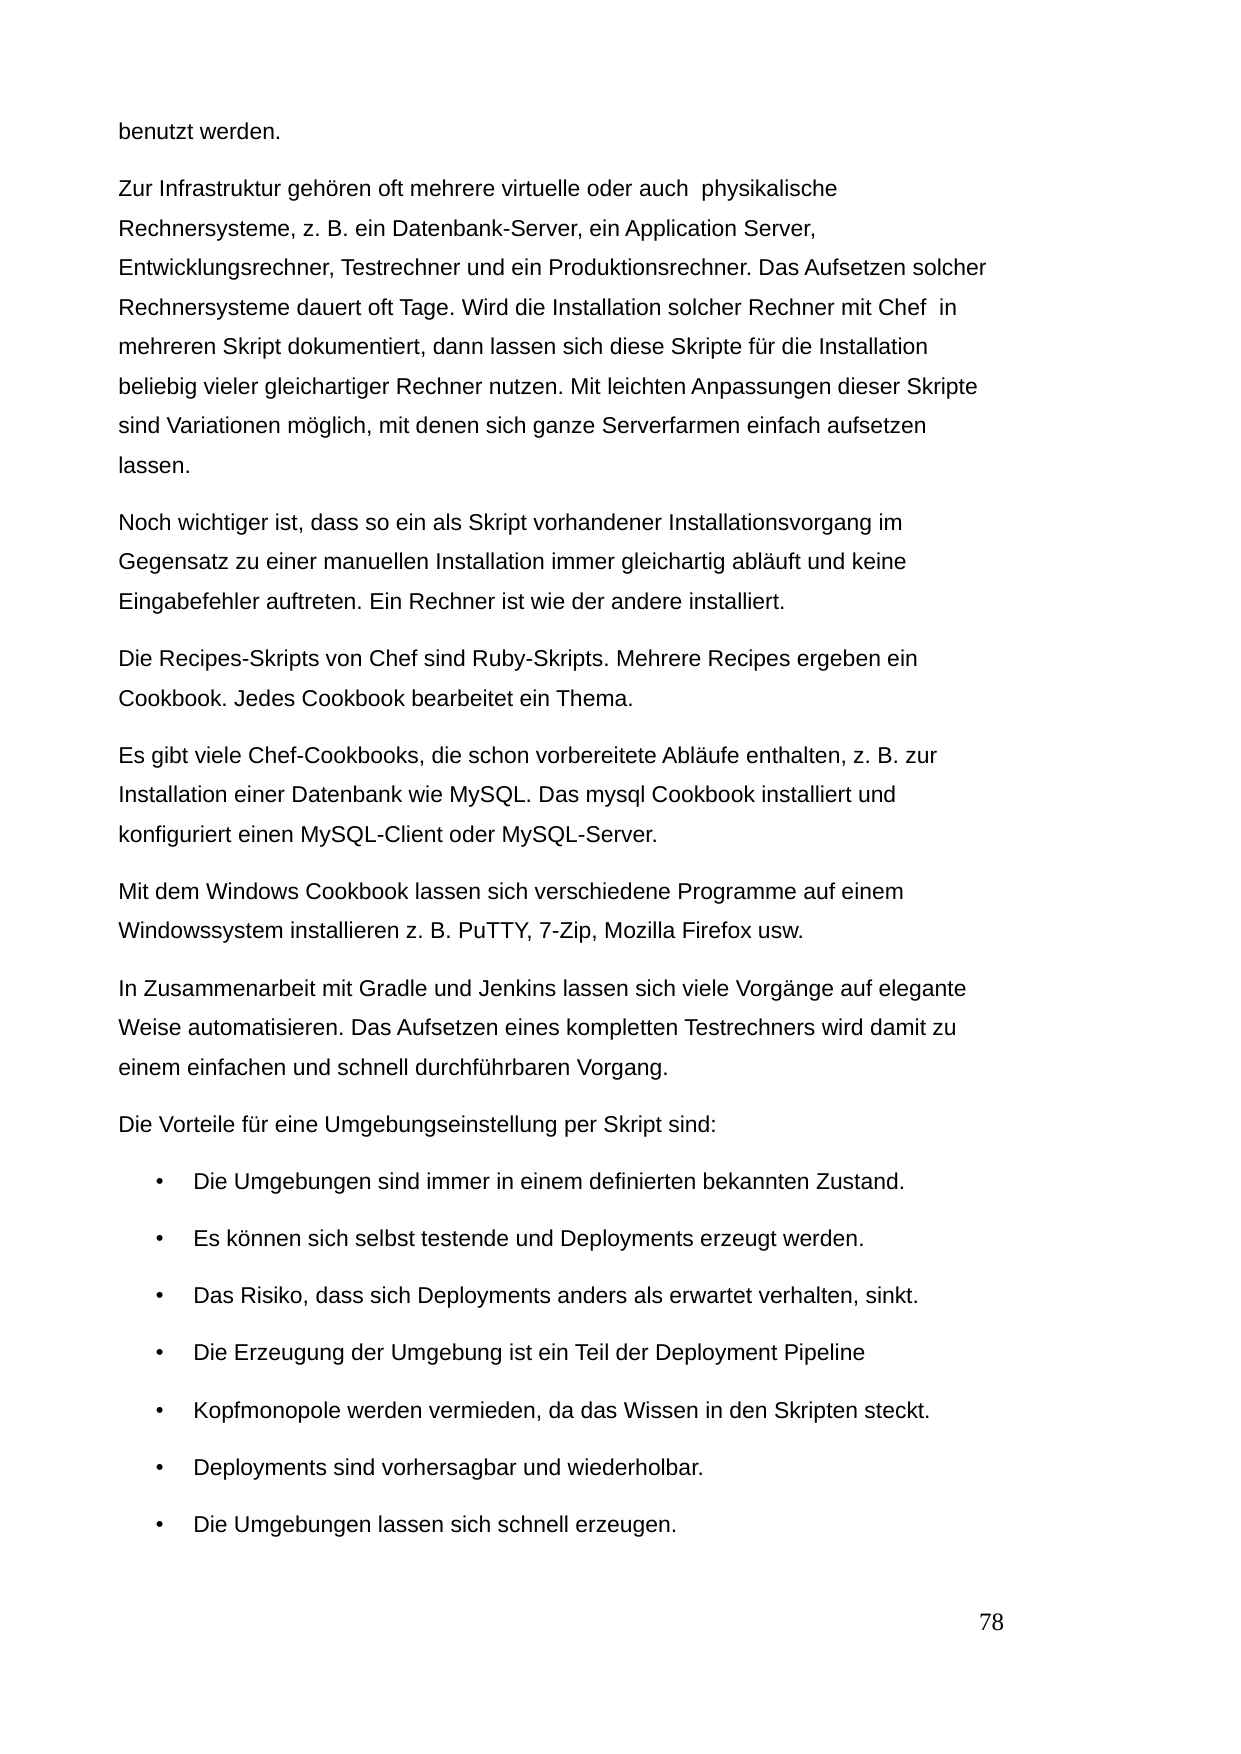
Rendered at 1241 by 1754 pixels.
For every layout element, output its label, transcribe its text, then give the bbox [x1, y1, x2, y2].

text benutzt werden. [118, 118, 1004, 144]
text Die Vorteile für eine Umgebungseinstellung per Skript sind: [118, 1111, 1004, 1137]
list Kopfmonopole werden vermieden, da das Wissen in den Skripten steckt. [156, 1397, 1004, 1423]
text In Zusammenarbeit mit Gradle und Jenkins lassen sich viele Vorgänge auf elegante Weise automatisieren. Das Aufsetzen eines kompletten Testrechners wird damit zu einem einfachen und schnell durchführbaren Vorgang. [118, 974, 1004, 1080]
text Noch wichtiger ist, dass so ein als Skript vorhandener Installationsvorgang im Gegensatz zu einer manuellen Installation immer gleichartig abläuft und keine Eingabefehler auftreten. Ein Rechner ist wie der andere installiert. [118, 509, 1004, 614]
text Mit dem Windows Cookbook lassen sich verschiedene Programme auf einem Windowssystem installieren z. B. PuTTY, 7-Zip, Mozilla Firefox usw. [118, 878, 1004, 944]
list Deployments sind vorhersagbar und wiederholbar. [156, 1454, 1004, 1480]
list Die Umgebungen sind immer in einem definierten bekannten Zustand. [156, 1168, 1004, 1194]
list Das Risiko, dass sich Deployments anders als erwartet verhalten, sinkt. [156, 1282, 1004, 1308]
text Zur Infrastruktur gehören oft mehrere virtuelle oder auch physikalische Rechnersysteme, z. B. ein Datenbank-Server, ein Application Server, Entwicklungsrechner, Testrechner und ein Produktionsrechner. Das Aufsetzen solcher Rechnersysteme dauert oft Tage. Wird die Installation solcher Rechner mit Chef in mehreren Skript dokumentiert, dann lassen sich diese Skripte für die Installation beliebig vieler gleichartiger Rechner nutzen. Mit leichten Anpassungen dieser Skripte sind Variationen möglich, mit denen sich ganze Serverfarmen einfach aufsetzen lassen. [118, 175, 1004, 478]
list Die Erzeugung der Umgebung ist ein Teil der Deployment Pipeline [156, 1339, 1004, 1366]
list Es können sich selbst testende und Deployments erzeugt werden. [156, 1225, 1004, 1251]
list Die Umgebungen lassen sich schnell erzeugen. [156, 1511, 1004, 1537]
text Die Recipes-Skripts von Chef sind Ruby-Skripts. Mehrere Recipes ergeben ein Cookbook. Jedes Cookbook bearbeitet ein Thema. [118, 645, 1004, 711]
text Es gibt viele Chef-Cookbooks, die schon vorbereitete Abläufe enthalten, z. B. zur Installation einer Datenbank wie MySQL. Das mysql Cookbook installiert und konfiguriert einen MySQL-Client oder MySQL-Server. [118, 742, 1004, 847]
